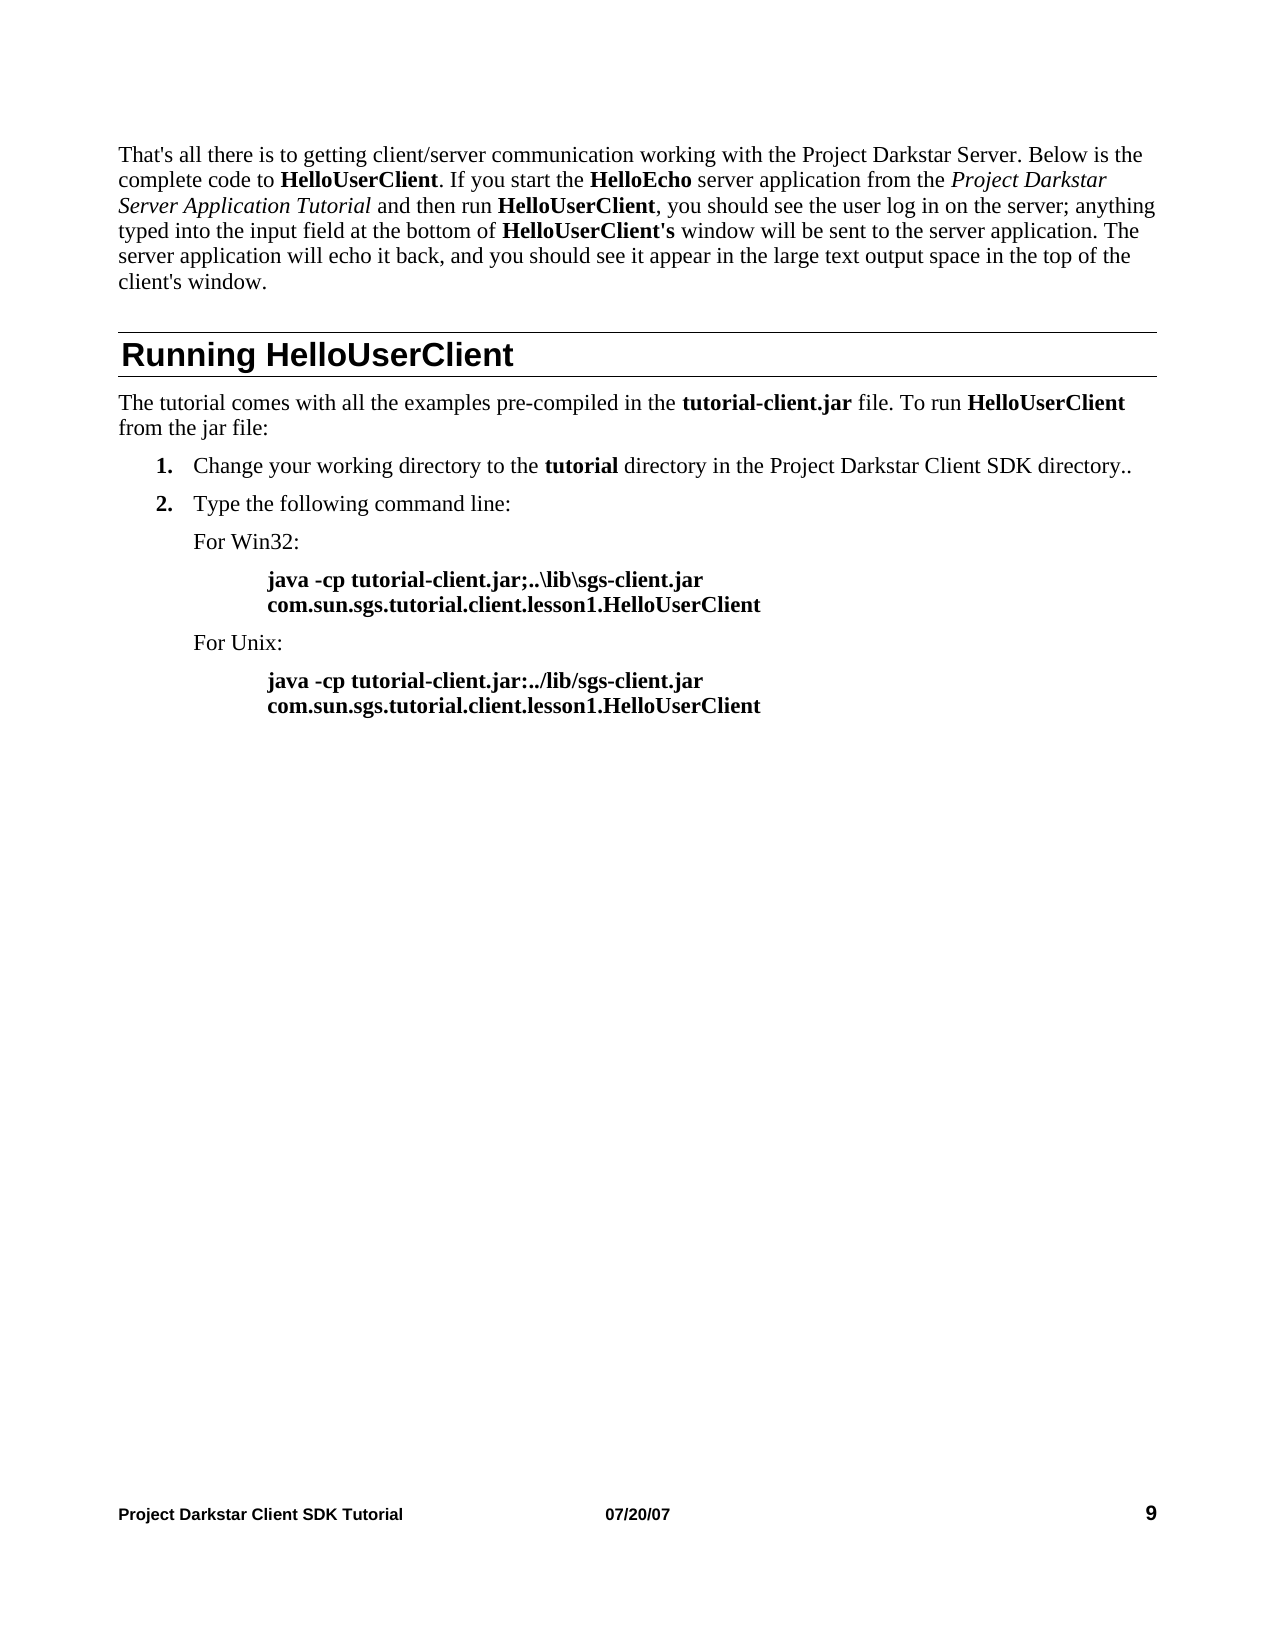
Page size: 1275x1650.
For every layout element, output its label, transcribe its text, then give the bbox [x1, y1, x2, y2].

list Type the following command line: [156, 491, 1157, 516]
text The tutorial comes with all the examples pre-compiled in the tutorial-client.jar file. To run HelloUserClient from the jar file: [118, 390, 1157, 441]
list For Win32: [156, 529, 1157, 554]
subtitle Running HelloUserClient [118, 333, 1157, 376]
list java -cp tutorial-client.jar;..\lib\sgs-client.jar com.sun.sgs.tutorial.client.lesson1.HelloUserClient [229, 567, 1157, 618]
list java -cp tutorial-client.jar:../lib/sgs-client.jar com.sun.sgs.tutorial.client.lesson1.HelloUserClient [229, 668, 1157, 719]
list Change your working directory to the tutorial directory in the Project Darkstar Client SDK directory.. [156, 453, 1157, 478]
text That's all there is to getting client/server communication working with the Project Darkstar Server. Below is the complete code to HelloUserClient. If you start the HelloEcho server application from the Project Darkstar Server Application Tutorial and then run HelloUserClient, you should see the user log in on the server; anything typed into the input field at the bottom of HelloUserClient's window will be sent to the server application. The server application will echo it back, and you should see it appear in the large text output space in the top of the client's window. [118, 142, 1157, 294]
list For Unix: [156, 630, 1157, 656]
